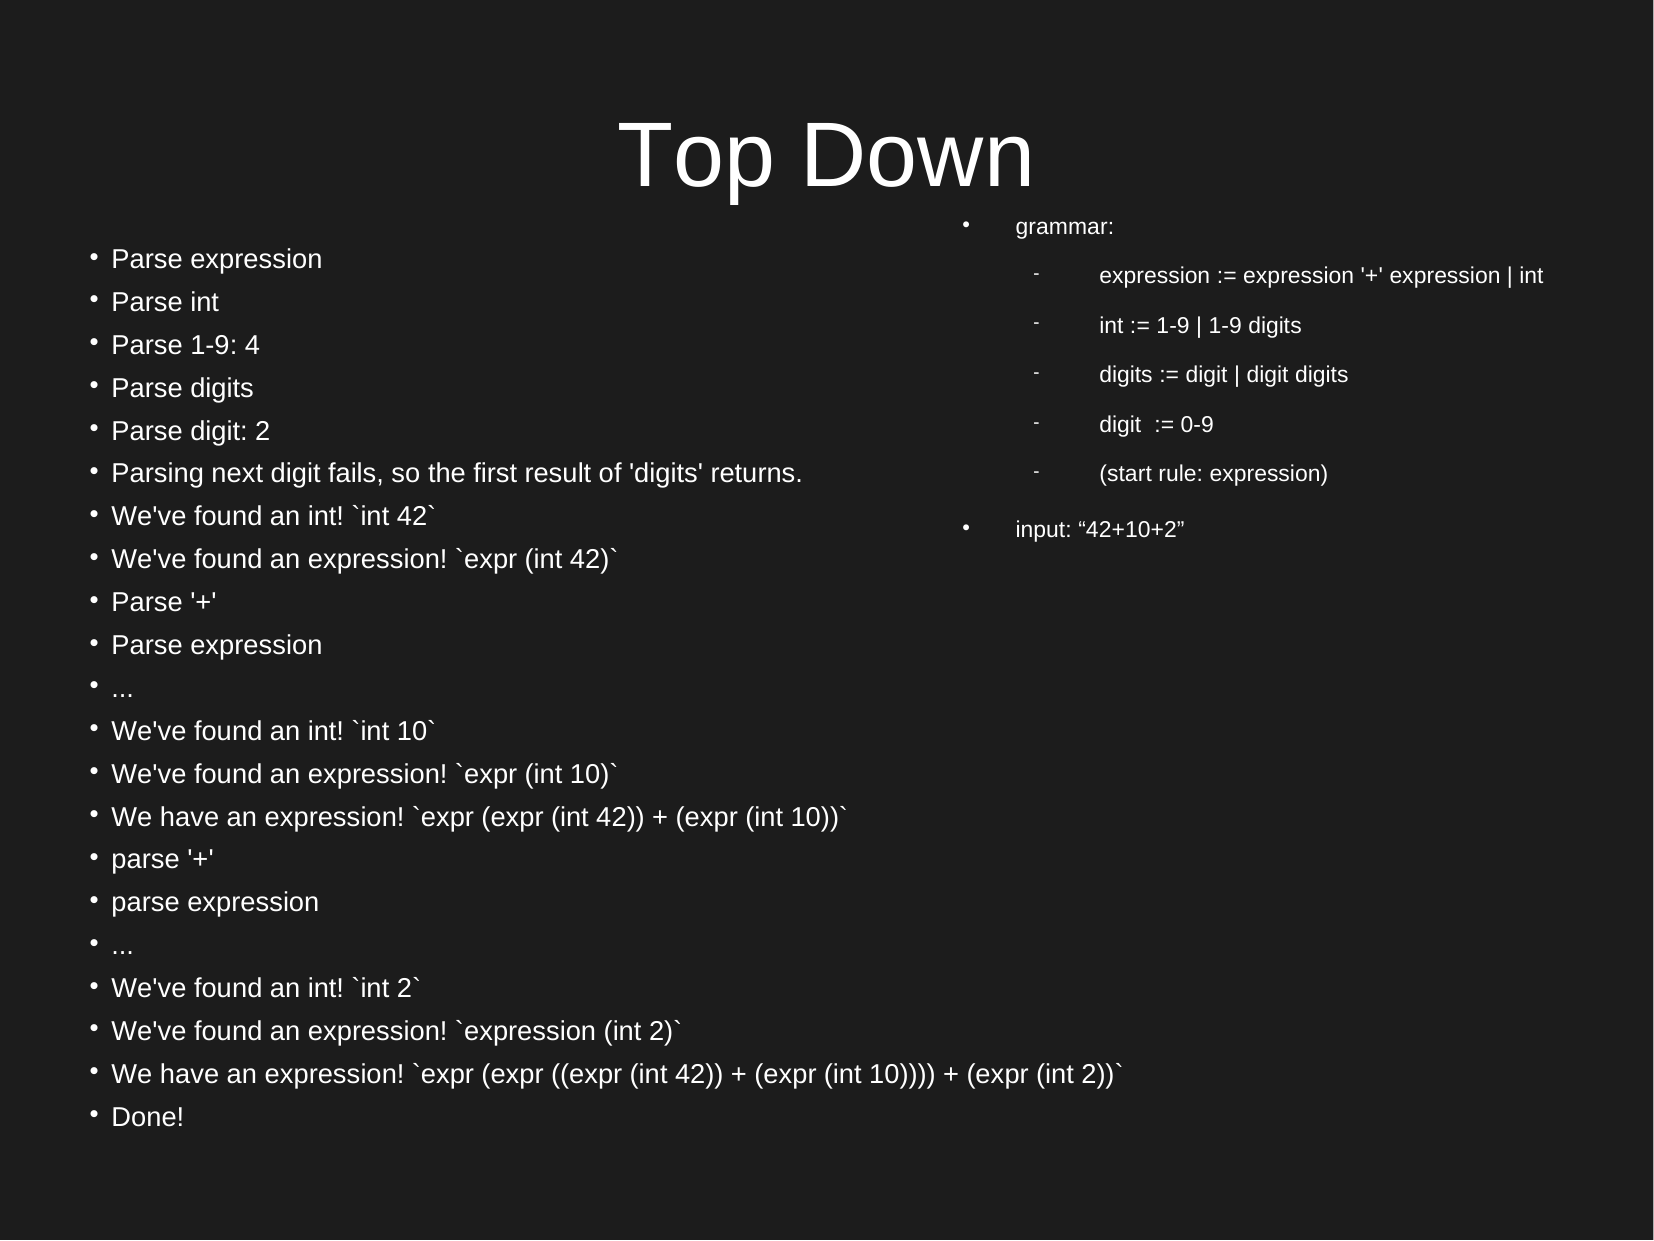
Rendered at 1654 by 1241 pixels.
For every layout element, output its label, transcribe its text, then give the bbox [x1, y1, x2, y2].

list Parse expression Parse int Parse 1-9: 4 Parse digits Parse digit: 2 Parsing next digit fails, so the first result of 'digits' returns. We've found an int! `int 42` We've found an expression! `expr (int 42)` Parse '+' Parse expression ... We've found an int! `int 10` We've found an expression! `expr (int 10)` We have an expression! `expr (expr (int 42)) + (expr (int 10))` parse '+' parse expression ... We've found an int! `int 2` We've found an expression! `expression (int 2)` We have an expression! `expr (expr ((expr (int 42)) + (expr (int 10)))) + (expr (int 2))` Done! [82, 240, 1571, 1150]
text_box grammar: expression := expression '+' expression | int int := 1-9 | 1-9 digits digits := digit | digit digits digit := 0-9 (start rule: expression) input: “42+10+2” [945, 209, 1616, 430]
title Top Down [82, 49, 1571, 240]
